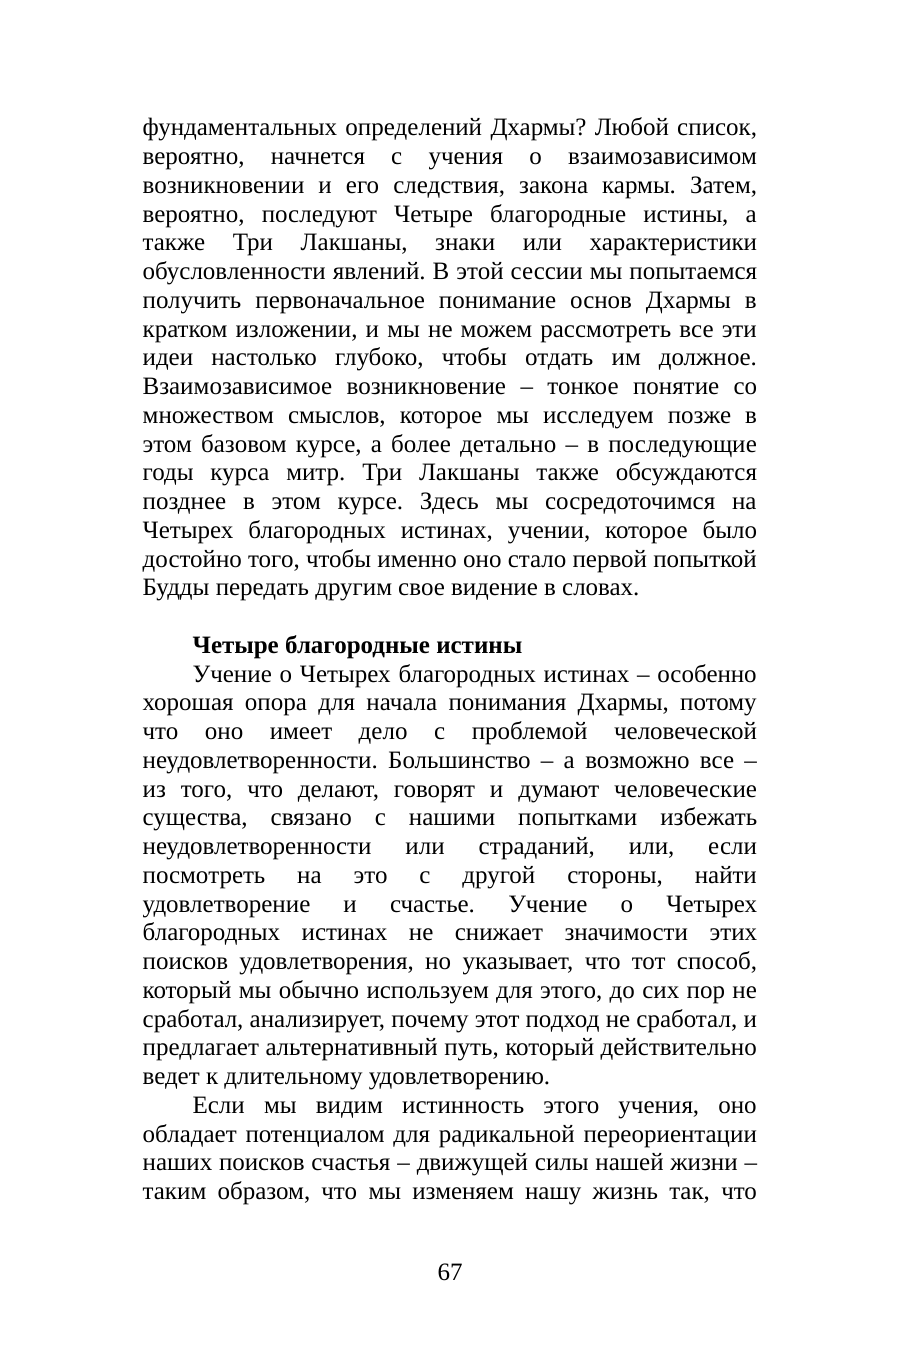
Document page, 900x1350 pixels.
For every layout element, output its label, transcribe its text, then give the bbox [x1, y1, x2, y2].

text фундаментальных определений Дхармы? Любой список, вероятно, начнется с учения о взаимозависимом возникновении и его следствия, закона кармы. Затем, вероятно, последуют Четыре благородные истины, а также Три Лакшаны, знаки или характеристики обусловленности явлений. В этой сессии мы попытаемся получить первоначальное понимание основ Дхармы в кратком изложении, и мы не можем рассмотреть все эти идеи настолько глубоко, чтобы отдать им должное. Взаимозависимое возникновение – тонкое понятие со множеством смыслов, которое мы исследуем позже в этом базовом курсе, а более детально – в последующие годы курса митр. Три Лакшаны также обсуждаются позднее в этом курсе. Здесь мы сосредоточимся на Четырех благородных истинах, учении, которое было достойно того, чтобы именно оно стало первой попыткой Будды передать другим свое видение в словах. [142, 112, 757, 601]
text Учение о Четырех благородных истинах – особенно хорошая опора для начала понимания Дхармы, потому что оно имеет дело с проблемой человеческой неудовлетворенности. Большинство – а возможно все – из того, что делают, говорят и думают человеческие существа, связано с нашими попытками избежать неудовлетворенности или страданий, или, если посмотреть на это с другой стороны, найти удовлетворение и счастье. Учение о Четырех благородных истинах не снижает значимости этих поисков удовлетворения, но указывает, что тот способ, который мы обычно используем для этого, до сих пор не сработал, анализирует, почему этот подход не сработал, и предлагает альтернативный путь, который действительно ведет к длительному удовлетворению. [142, 659, 757, 1090]
text Если мы видим истинность этого учения, оно обладает потенциалом для радикальной переориентации наших поисков счастья – движущей силы нашей жизни – таким образом, что мы изменяем нашу жизнь так, что [142, 1090, 757, 1205]
text Четыре благородные истины [142, 630, 757, 659]
